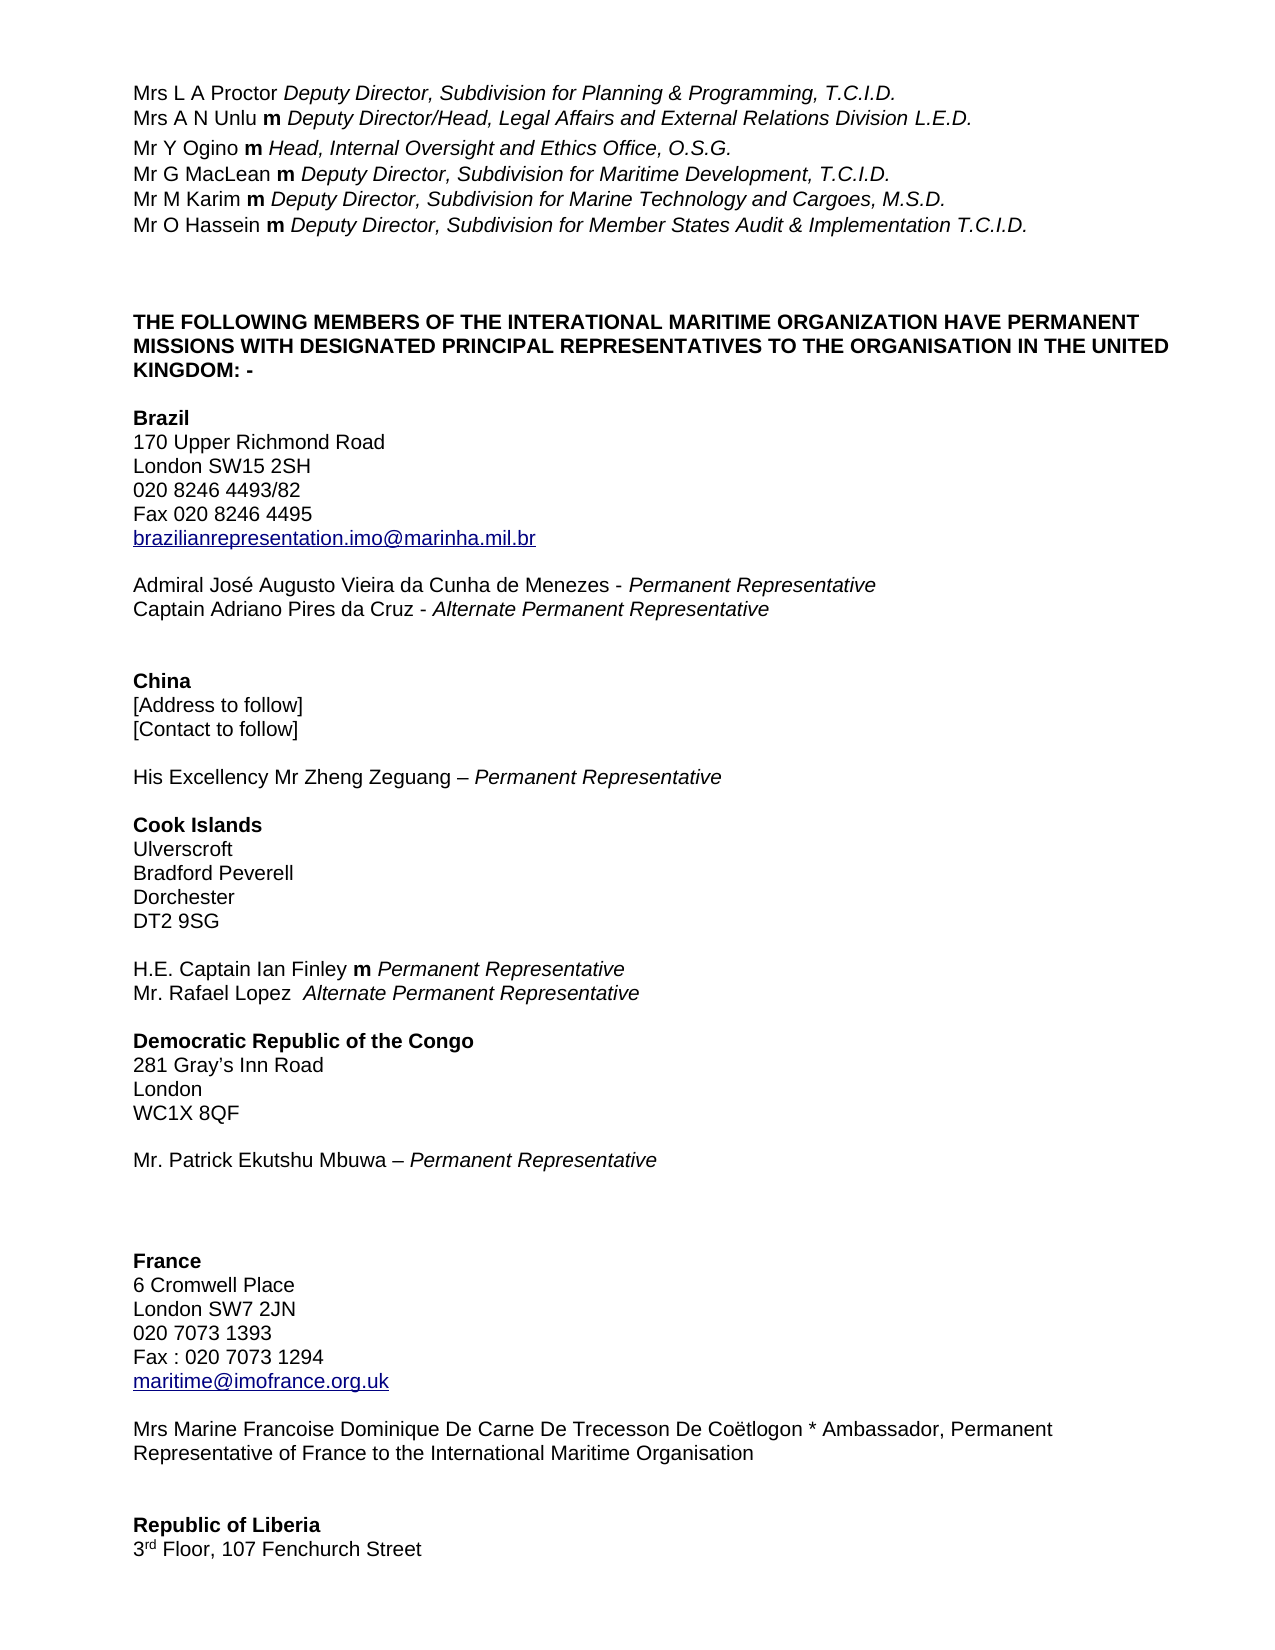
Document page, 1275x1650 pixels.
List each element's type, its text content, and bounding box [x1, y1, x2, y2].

text DT2 9SG [133, 909, 1181, 933]
text 6 Cromwell Place [133, 1273, 1181, 1297]
text 020 8246 4493/82 [133, 477, 1181, 501]
text [Address to follow] [133, 693, 1181, 717]
text Mr M Karim m Deputy Director, Subdivision for Marine Technology and Cargoes, M.S.D. [133, 187, 1181, 211]
text Cook Islands [133, 813, 1181, 837]
text [Contact to follow] [133, 717, 1181, 741]
text Brazil [133, 406, 1181, 429]
text Bradford Peverell [133, 861, 1181, 885]
text 170 Upper Richmond Road [133, 429, 1181, 453]
text H.E. Captain Ian Finley m Permanent Representative [133, 957, 1181, 981]
text France [133, 1220, 1181, 1273]
text Mrs A N Unlu m Deputy Director/Head, Legal Affairs and External Relations Division L.E.D. [133, 106, 1181, 130]
text China [133, 669, 1181, 693]
text 3rd Floor, 107 Fenchurch Street [133, 1536, 1181, 1560]
text Mr Y Ogino m Head, Internal Oversight and Ethics Office, O.S.G. [133, 132, 1181, 160]
text Fax 020 8246 4495 [133, 501, 1181, 525]
text Dorchester [133, 885, 1181, 909]
text Fax : 020 7073 1294 maritime@imofrance.org.uk [133, 1345, 1181, 1393]
text His Excellency Mr Zheng Zeguang – Permanent Representative [133, 765, 1181, 789]
text Captain Adriano Pires da Cruz - Alternate Permanent Representative [133, 597, 1181, 621]
text Mr. Patrick Ekutshu Mbuwa – Permanent Representative [133, 1148, 1181, 1172]
text Democratic Republic of the Congo [133, 1028, 1181, 1052]
text London SW15 2SH [133, 453, 1181, 477]
subtitle Republic of Liberia [133, 1512, 1181, 1536]
text Mr. Rafael Lopez Alternate Permanent Representative [133, 981, 1181, 1004]
text 020 7073 1393 [133, 1321, 1181, 1345]
text 281 Gray’s Inn Road [133, 1052, 1181, 1076]
text Mrs Marine Francoise Dominique De Carne De Trecesson De Coëtlogon * Ambassador, Permanent Representative of France to the International Maritime Organisation [133, 1417, 1181, 1464]
text Admiral José Augusto Vieira da Cunha de Menezes - Permanent Representative [133, 573, 1181, 597]
text WC1X 8QF [133, 1100, 1181, 1124]
text London [133, 1076, 1181, 1100]
text brazilianrepresentation.imo@marinha.mil.br [133, 525, 1181, 549]
text Mr O Hassein m Deputy Director, Subdivision for Member States Audit & Implementation T.C.I.D. [133, 213, 1181, 237]
text London SW7 2JN [133, 1297, 1181, 1321]
text THE FOLLOWING MEMBERS OF THE INTERATIONAL MARITIME ORGANIZATION HAVE PERMANENT MISSIONS WITH DESIGNATED PRINCIPAL REPRESENTATIVES TO THE ORGANISATION IN THE UNITED KINGDOM: - [133, 310, 1181, 382]
text Mrs L A Proctor Deputy Director, Subdivision for Planning & Programming, T.C.I.D. [133, 81, 1181, 105]
text Mr G MacLean m Deputy Director, Subdivision for Maritime Development, T.C.I.D. [133, 162, 1181, 186]
text Ulverscroft [133, 837, 1181, 861]
